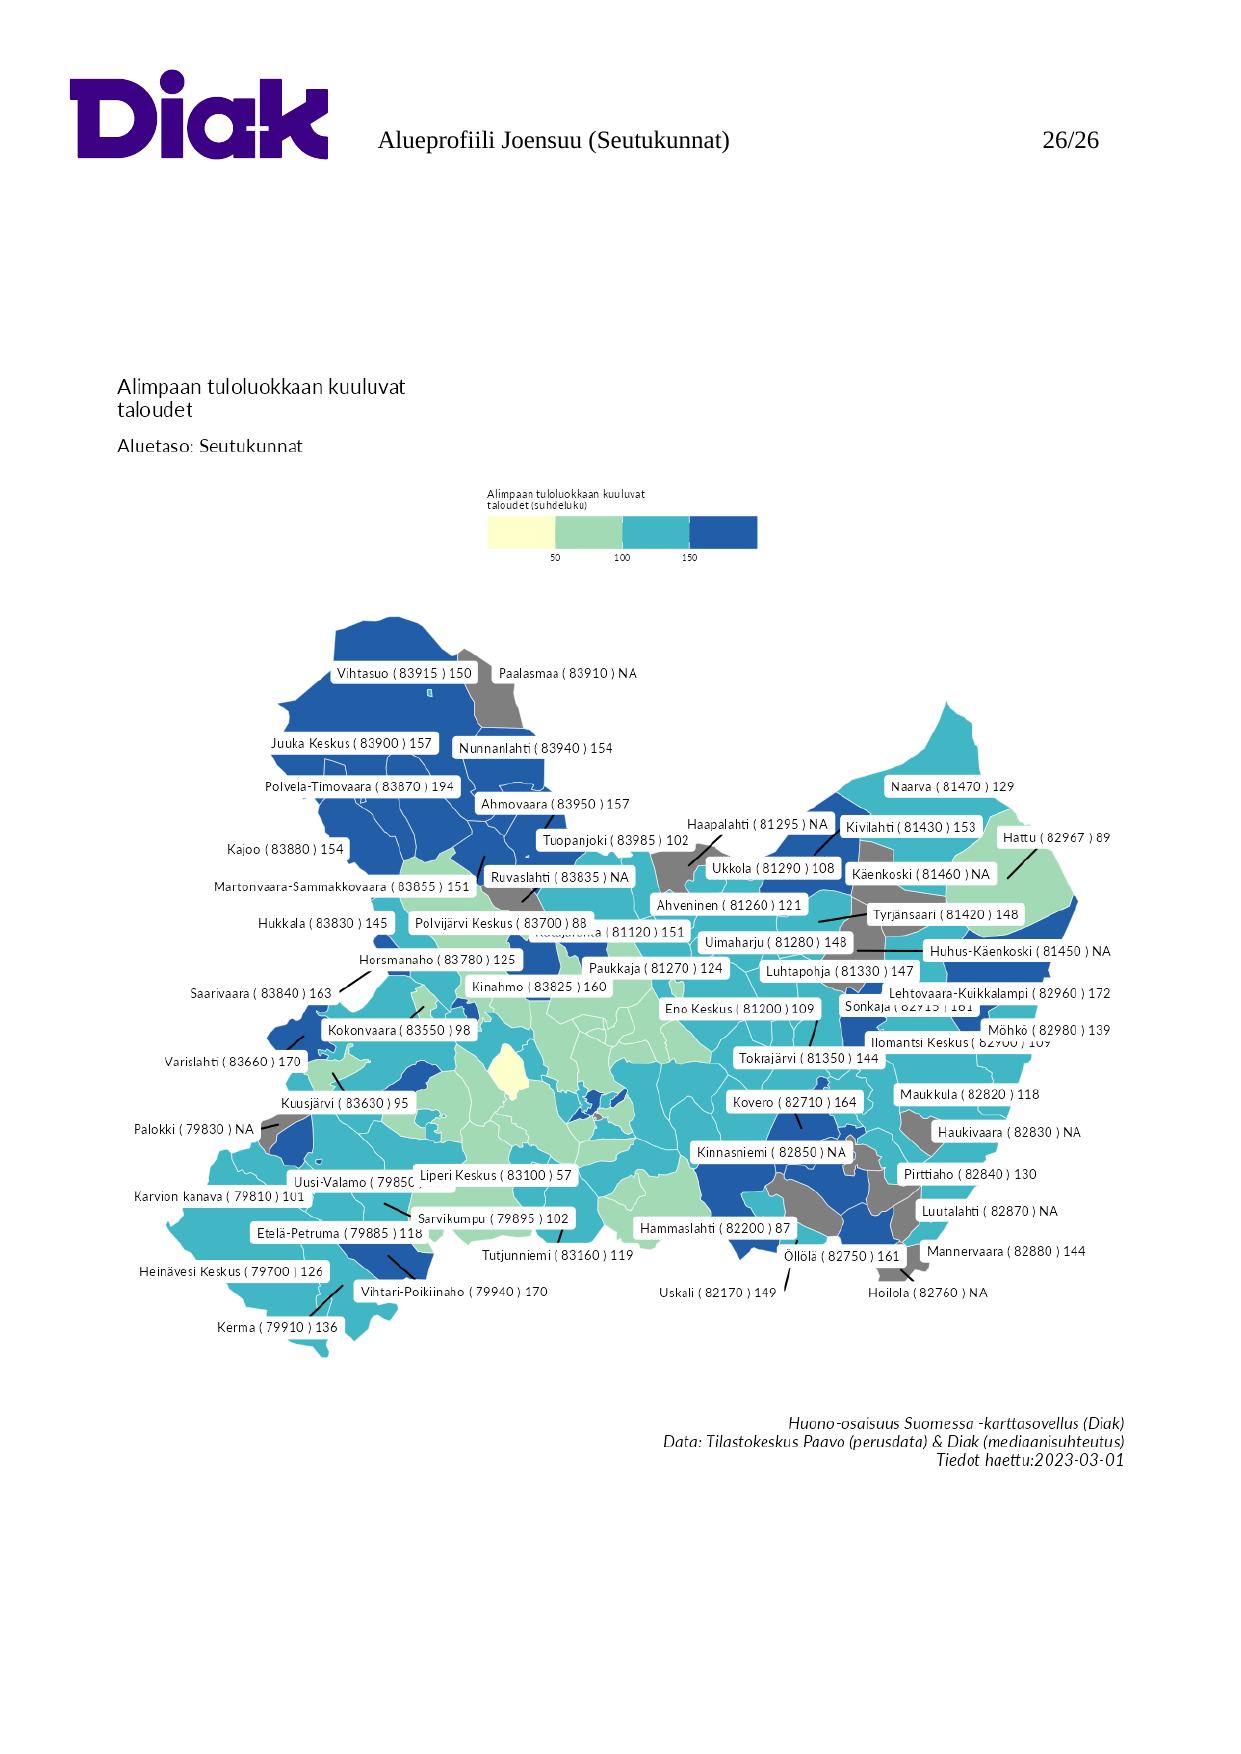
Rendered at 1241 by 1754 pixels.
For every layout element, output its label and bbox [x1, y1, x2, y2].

picture [61, 196, 1179, 1651]
